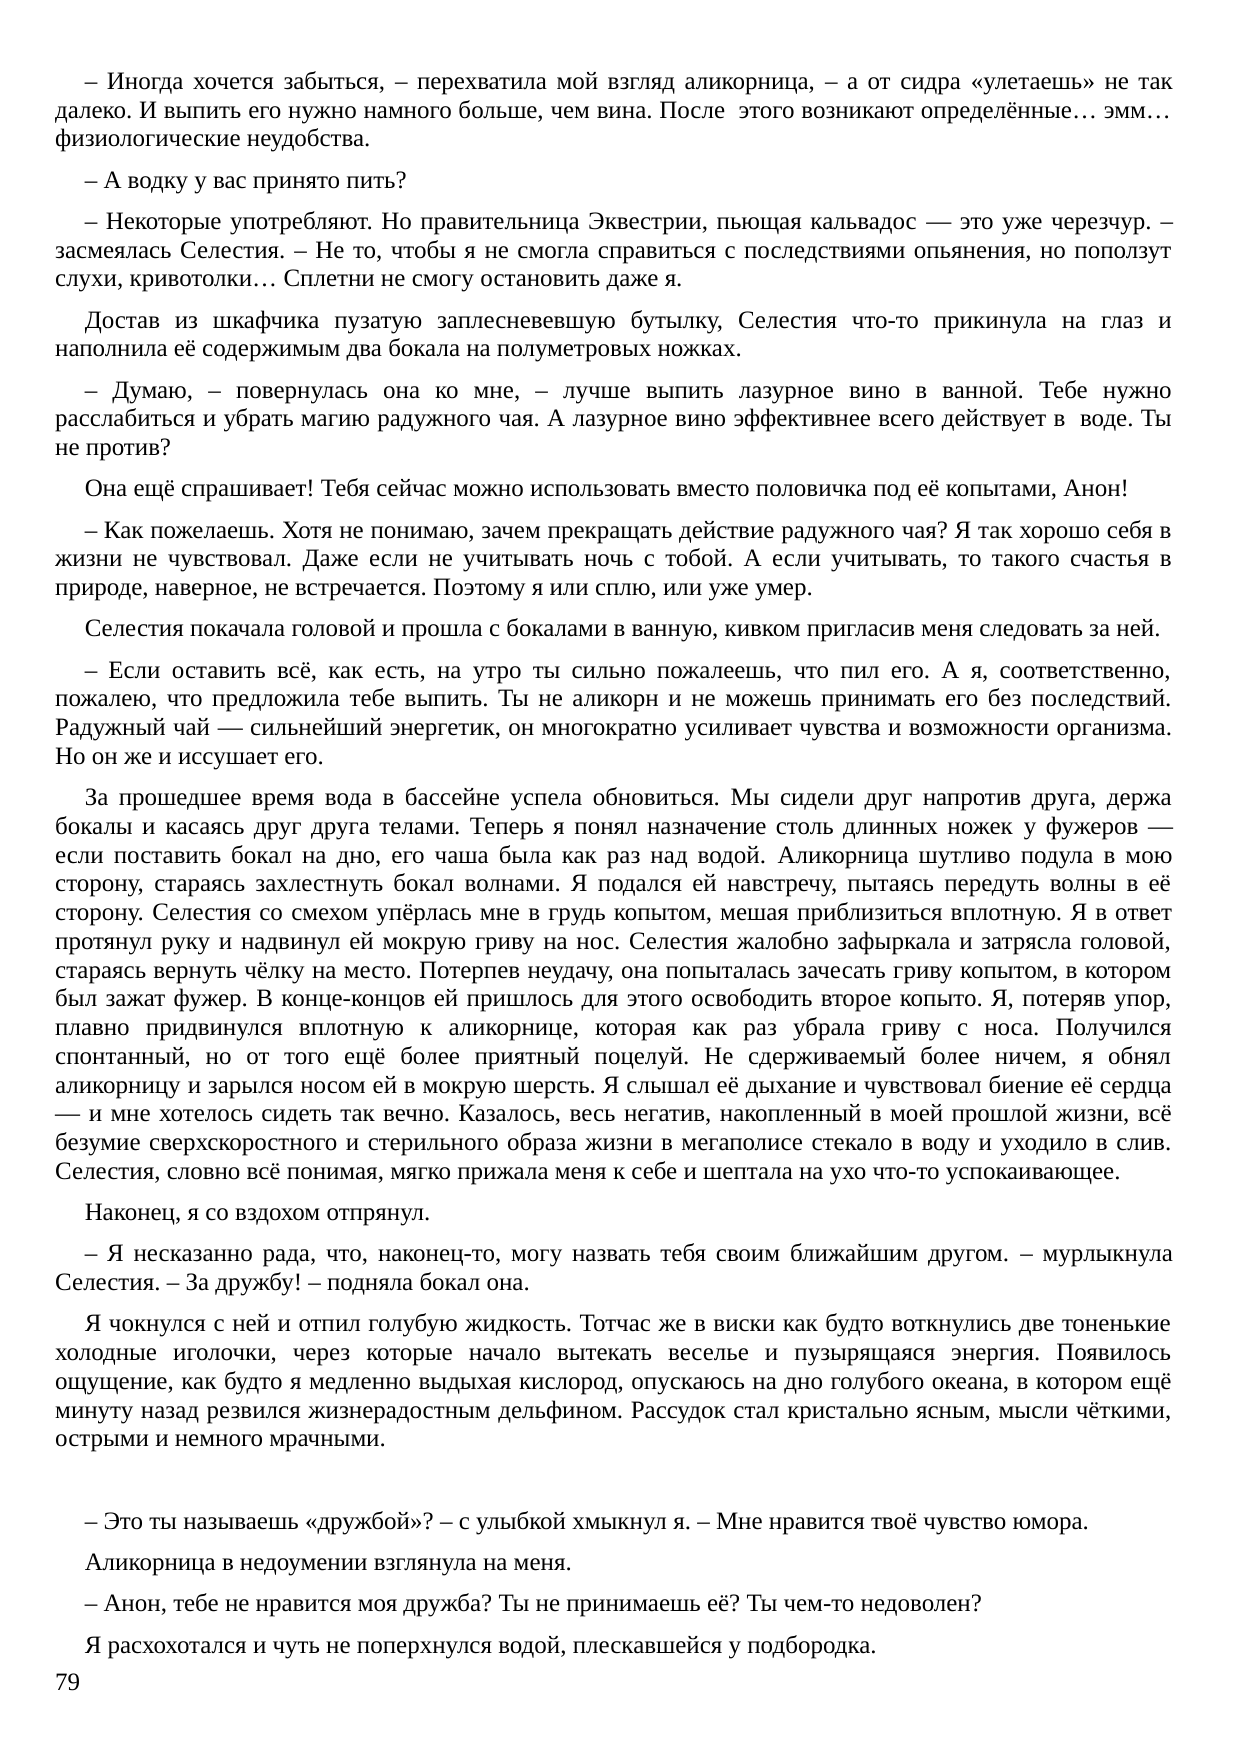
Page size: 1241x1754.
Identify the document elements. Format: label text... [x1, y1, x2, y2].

text – Некоторые употребляют. Но правительница Эквестрии, пьющая кальвадос — это уже черезчур. – засмеялась Селестия. – Не то, чтобы я не смогла справиться с последствиями опьянения, но поползут слухи, кривотолки… Сплетни не смогу остановить даже я. [55, 206, 1173, 292]
text – Думаю, – повернулась она ко мне, – лучше выпить лазурное вино в ванной. Тебе нужно расслабиться и убрать магию радужного чая. А лазурное вино эффективнее всего действует в воде. Ты не против? [55, 375, 1173, 461]
text Аликорница в недоумении взглянула на меня. [55, 1547, 1173, 1576]
text Достав из шкафчика пузатую заплесневевшую бутылку, Селестия что-то прикинула на глаз и наполнила её содержимым два бокала на полуметровых ножках. [55, 305, 1173, 362]
text Наконец, я со вздохом отпрянул. [55, 1197, 1173, 1226]
text Селестия покачала головой и прошла с бокалами в ванную, кивком пригласив меня следовать за ней. [55, 613, 1173, 642]
text – Как пожелаешь. Хотя не понимаю, зачем прекращать действие радужного чая? Я так хорошо себя в жизни не чувствовал. Даже если не учитывать ночь с тобой. А если учитывать, то такого счастья в природе, наверное, не встречается. Поэтому я или сплю, или уже умер. [55, 515, 1173, 601]
text Я расхохотался и чуть не поперхнулся водой, плескавшейся у подбородка. [55, 1630, 1173, 1658]
text Она ещё спрашивает! Тебя сейчас можно использовать вместо половичка под её копытами, Анон! [55, 473, 1173, 502]
text Я чокнулся с ней и отпил голубую жидкость. Тотчас же в виски как будто воткнулись две тоненькие холодные иголочки, через которые начало вытекать веселье и пузырящаяся энергия. Появилось ощущение, как будто я медленно выдыхая кислород, опускаюсь на дно голубого океана, в котором ещё минуту назад резвился жизнерадостным дельфином. Рассудок стал кристально ясным, мысли чёткими, острыми и немного мрачными. [55, 1308, 1173, 1452]
text – Анон, тебе не нравится моя дружба? Ты не принимаешь её? Ты чем-то недоволен? [55, 1588, 1173, 1617]
text – Это ты называешь «дружбой»? – с улыбкой хмыкнул я. – Мне нравится твоё чувство юмора. [55, 1506, 1173, 1535]
text – Если оставить всё, как есть, на утро ты сильно пожалеешь, что пил его. А я, соответственно, пожалею, что предложила тебе выпить. Ты не аликорн и не можешь принимать его без последствий. Радужный чай — сильнейший энергетик, он многократно усиливает чувства и возможности организма. Но он же и иссушает его. [55, 655, 1173, 770]
text – Иногда хочется забыться, – перехватила мой взгляд аликорница, – а от сидра «улетаешь» не так далеко. И выпить его нужно намного больше, чем вина. После этого возникают определённые… эмм… физиологические неудобства. [55, 66, 1173, 152]
text – А водку у вас принято пить? [55, 165, 1173, 193]
text За прошедшее время вода в бассейне успела обновиться. Мы сидели друг напротив друга, держа бокалы и касаясь друг друга телами. Теперь я понял назначение столь длинных ножек у фужеров — если поставить бокал на дно, его чаша была как раз над водой. Аликорница шутливо подула в мою сторону, стараясь захлестнуть бокал волнами. Я подался ей навстречу, пытаясь передуть волны в её сторону. Селестия со смехом упёрлась мне в грудь копытом, мешая приблизиться вплотную. Я в ответ протянул руку и надвинул ей мокрую гриву на нос. Селестия жалобно зафыркала и затрясла головой, стараясь вернуть чёлку на место. Потерпев неудачу, она попыталась зачесать гриву копытом, в котором был зажат фужер. В конце-концов ей пришлось для этого освободить второе копыто. Я, потеряв упор, плавно придвинулся вплотную к аликорнице, которая как раз убрала гриву с носа. Получился спонтанный, но от того ещё более приятный поцелуй. Не сдерживаемый более ничем, я обнял аликорницу и зарылся носом ей в мокрую шерсть. Я слышал её дыхание и чувствовал биение её сердца — и мне хотелось сидеть так вечно. Казалось, весь негатив, накопленный в моей прошлой жизни, всё безумие сверхскоростного и стерильного образа жизни в мегаполисе стекало в воду и уходило в слив. Селестия, словно всё понимая, мягко прижала меня к себе и шептала на ухо что-то успокаивающее. [55, 782, 1173, 1185]
text – Я несказанно рада, что, наконец-то, могу назвать тебя своим ближайшим другом. – мурлыкнула Селестия. – За дружбу! – подняла бокал она. [55, 1238, 1173, 1296]
